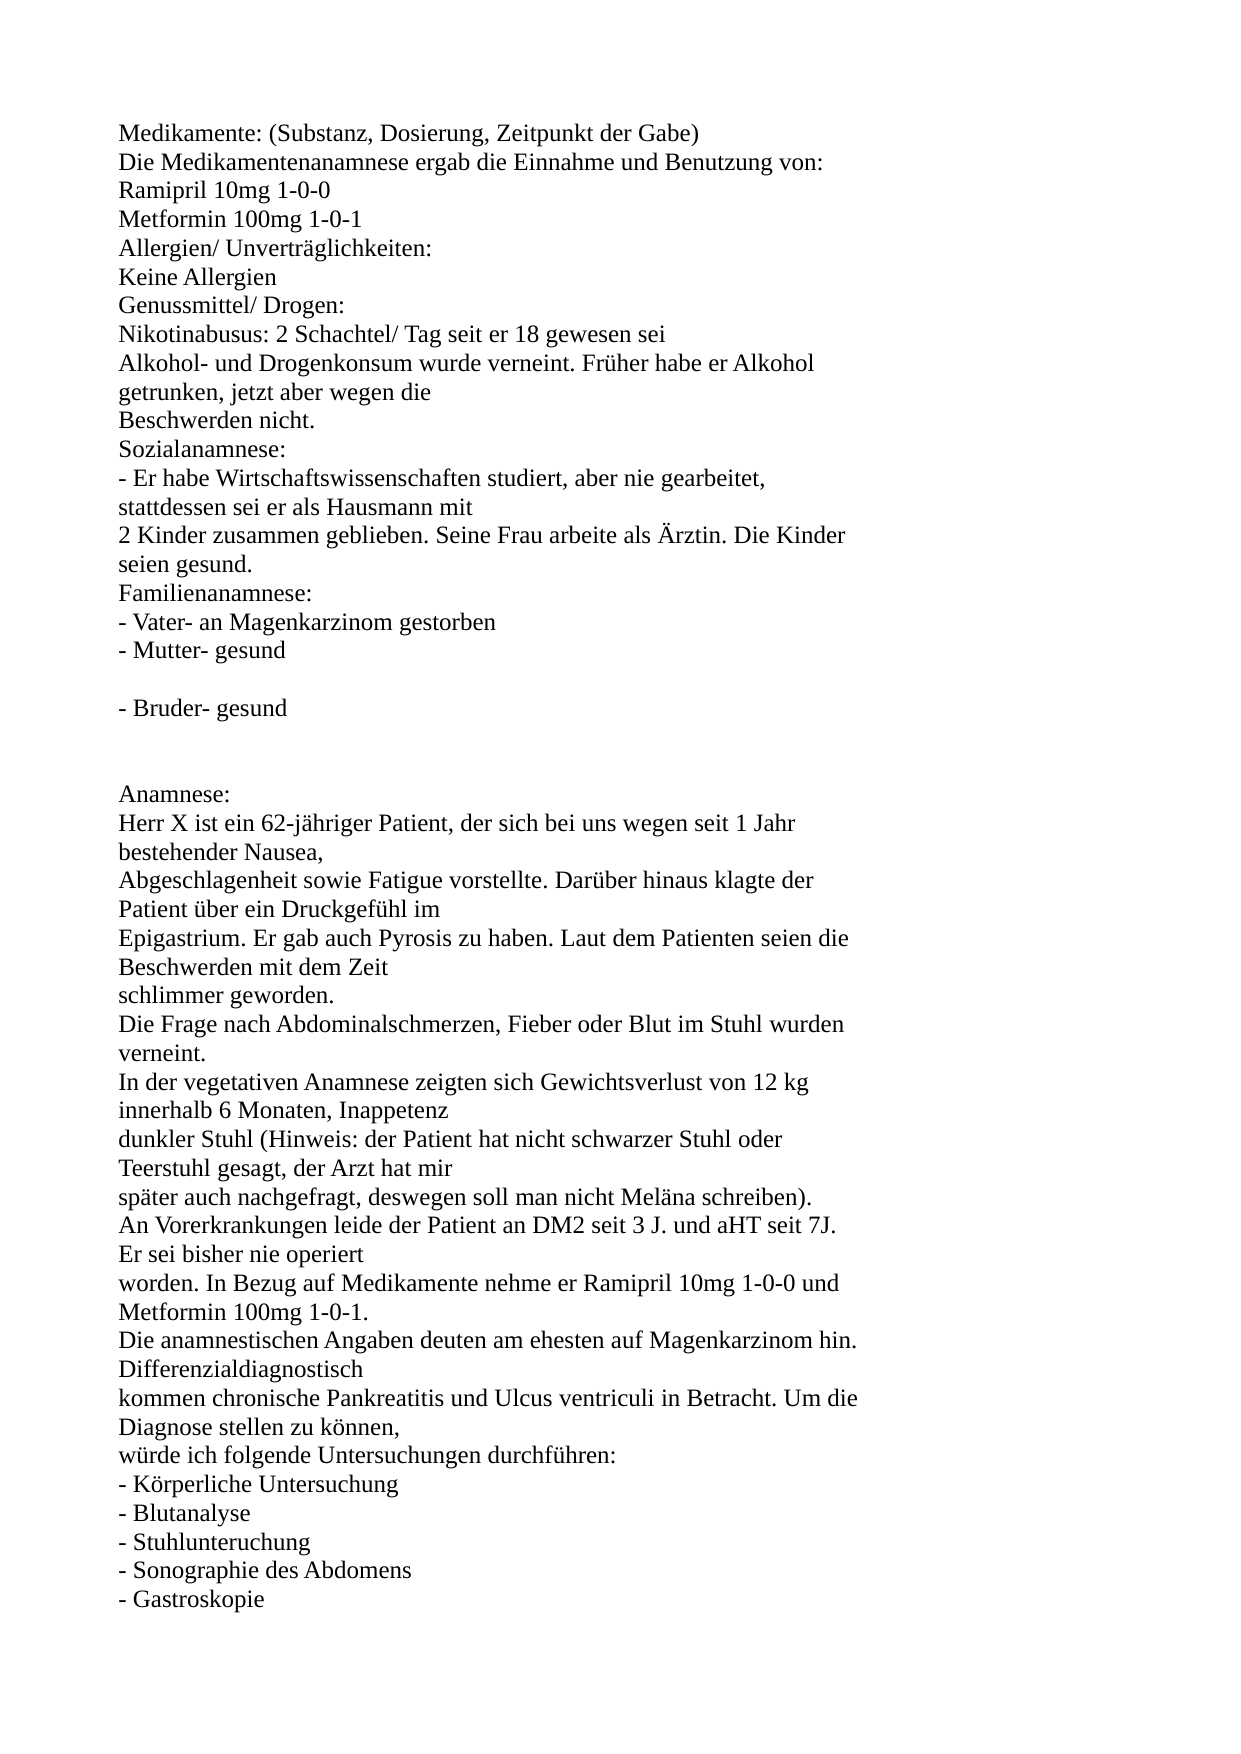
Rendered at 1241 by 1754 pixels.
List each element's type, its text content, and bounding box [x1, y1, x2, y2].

text - Er habe Wirtschaftswissenschaften studiert, aber nie gearbeitet, [118, 463, 1122, 492]
text bestehender Nausea, [118, 837, 1122, 866]
text - Körperliche Untersuchung [118, 1469, 1122, 1498]
text Nikotinabusus: 2 Schachtel/ Tag seit er 18 gewesen sei [118, 319, 1122, 348]
text Er sei bisher nie operiert [118, 1239, 1122, 1268]
text Familienanamnese: [118, 578, 1122, 607]
text Teerstuhl gesagt, der Arzt hat mir [118, 1153, 1122, 1182]
text 2 Kinder zusammen geblieben. Seine Frau arbeite als Ärztin. Die Kinder [118, 521, 1122, 549]
text später auch nachgefragt, deswegen soll man nicht Meläna schreiben). [118, 1182, 1122, 1211]
text Metformin 100mg 1-0-1 [118, 204, 1122, 233]
text Differenzialdiagnostisch [118, 1354, 1122, 1383]
text Die Frage nach Abdominalschmerzen, Fieber oder Blut im Stuhl wurden [118, 1009, 1122, 1038]
text Allergien/ Unverträglichkeiten: [118, 233, 1122, 262]
text Sozialanamnese: [118, 434, 1122, 463]
text verneint. [118, 1038, 1122, 1067]
text würde ich folgende Untersuchungen durchführen: [118, 1441, 1122, 1469]
text Ramipril 10mg 1-0-0 [118, 176, 1122, 204]
text Die Medikamentenanamnese ergab die Einnahme und Benutzung von: [118, 147, 1122, 176]
text - Gastroskopie [118, 1584, 1122, 1613]
text Beschwerden mit dem Zeit [118, 952, 1122, 981]
text getrunken, jetzt aber wegen die [118, 377, 1122, 406]
text - Stuhlunteruchung [118, 1527, 1122, 1556]
text Abgeschlagenheit sowie Fatigue vorstellte. Darüber hinaus klagte der [118, 866, 1122, 894]
text Anamnese: [118, 779, 1122, 808]
text - Sonographie des Abdomens [118, 1556, 1122, 1584]
text Die anamnestischen Angaben deuten am ehesten auf Magenkarzinom hin. [118, 1326, 1122, 1354]
text In der vegetativen Anamnese zeigten sich Gewichtsverlust von 12 kg [118, 1067, 1122, 1096]
text Keine Allergien [118, 262, 1122, 291]
text Epigastrium. Er gab auch Pyrosis zu haben. Laut dem Patienten seien die [118, 923, 1122, 952]
text schlimmer geworden. [118, 981, 1122, 1009]
text Alkohol- und Drogenkonsum wurde verneint. Früher habe er Alkohol [118, 348, 1122, 377]
text - Blutanalyse [118, 1498, 1122, 1527]
text Metformin 100mg 1-0-1. [118, 1297, 1122, 1326]
text stattdessen sei er als Hausmann mit [118, 492, 1122, 521]
text Medikamente: (Substanz, Dosierung, Zeitpunkt der Gabe) [118, 118, 1122, 147]
text - Vater- an Magenkarzinom gestorben [118, 607, 1122, 636]
text seien gesund. [118, 549, 1122, 578]
text An Vorerkrankungen leide der Patient an DM2 seit 3 J. und aHT seit 7J. [118, 1211, 1122, 1239]
text worden. In Bezug auf Medikamente nehme er Ramipril 10mg 1-0-0 und [118, 1268, 1122, 1297]
text - Bruder- gesund [118, 693, 1122, 722]
text Herr X ist ein 62-jähriger Patient, der sich bei uns wegen seit 1 Jahr [118, 808, 1122, 837]
text - Mutter- gesund [118, 636, 1122, 664]
text Beschwerden nicht. [118, 406, 1122, 434]
text Patient über ein Druckgefühl im [118, 894, 1122, 923]
text innerhalb 6 Monaten, Inappetenz [118, 1096, 1122, 1124]
text Diagnose stellen zu können, [118, 1412, 1122, 1441]
text kommen chronische Pankreatitis und Ulcus ventriculi in Betracht. Um die [118, 1383, 1122, 1412]
text Genussmittel/ Drogen: [118, 291, 1122, 319]
text dunkler Stuhl (Hinweis: der Patient hat nicht schwarzer Stuhl oder [118, 1124, 1122, 1153]
